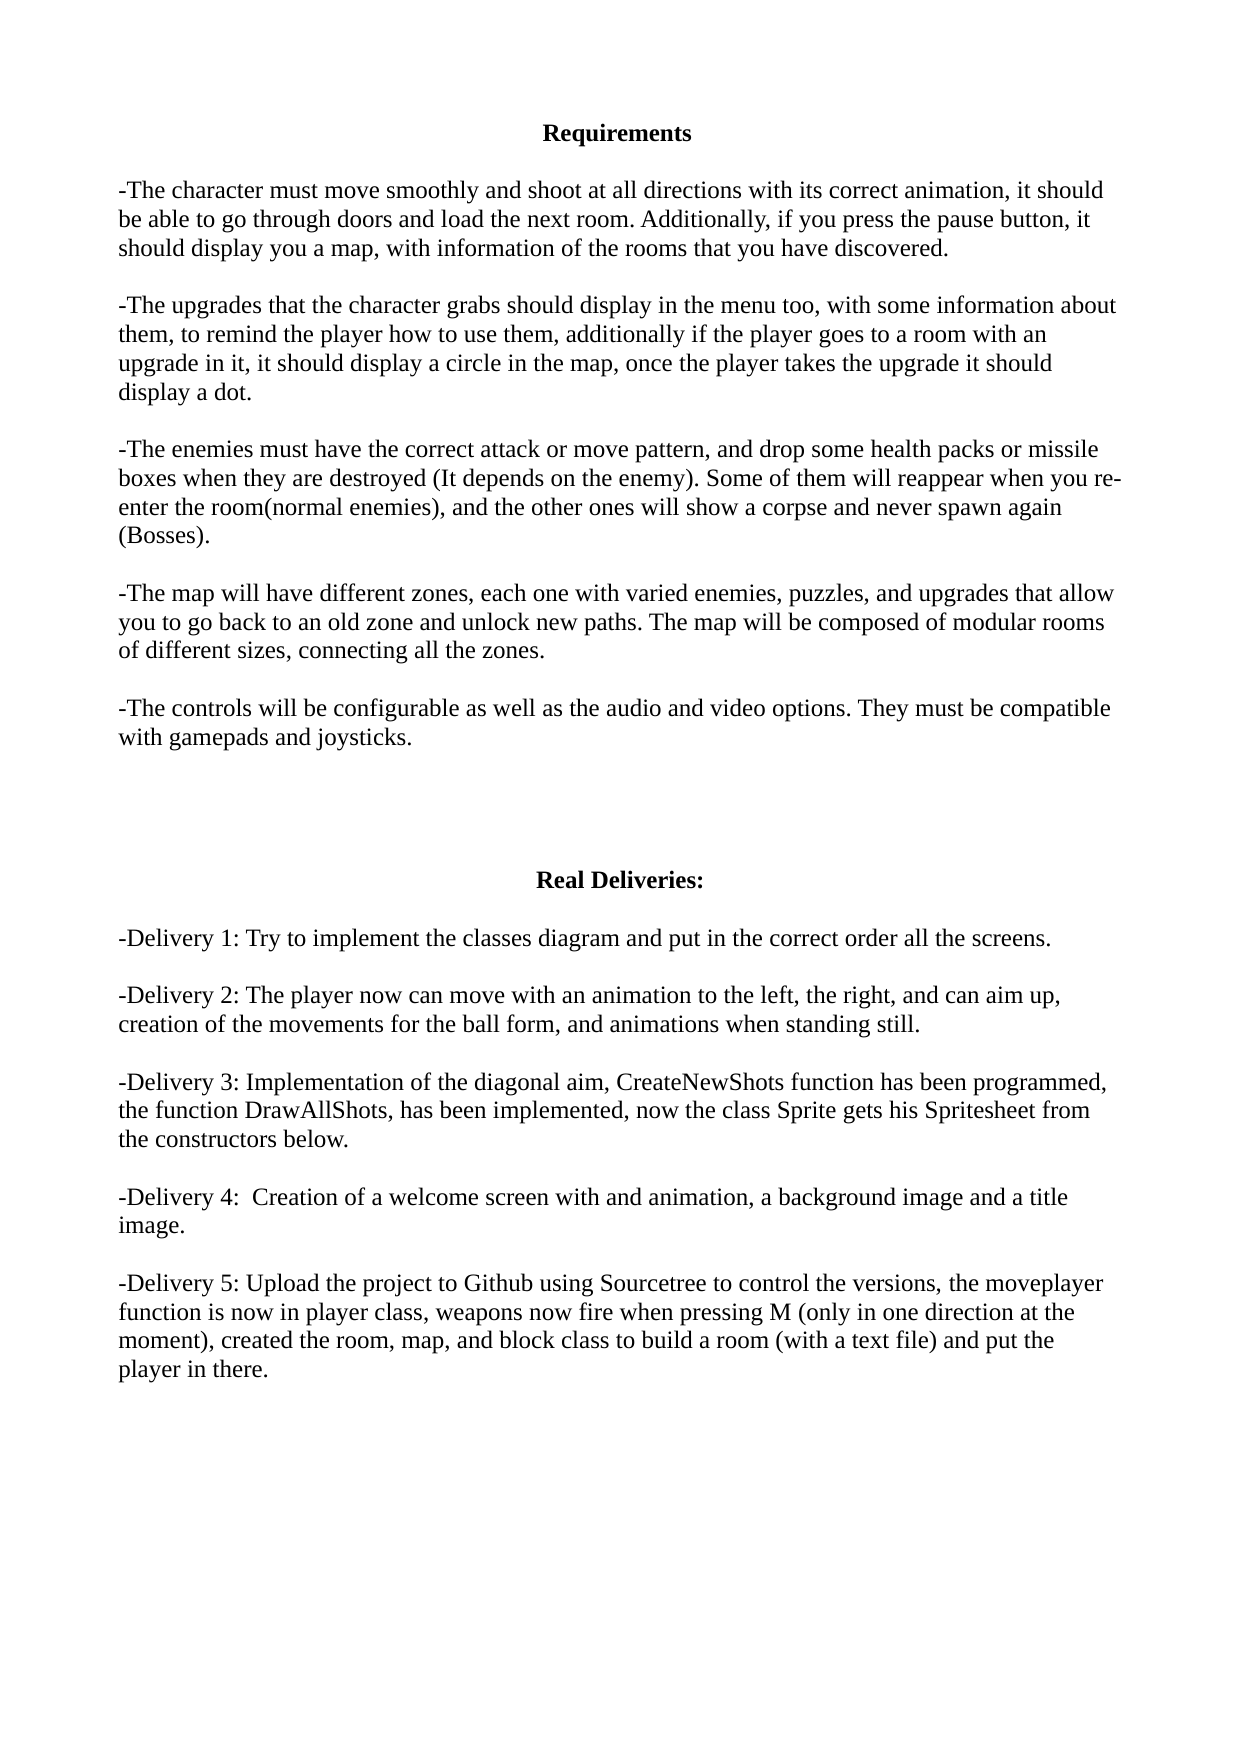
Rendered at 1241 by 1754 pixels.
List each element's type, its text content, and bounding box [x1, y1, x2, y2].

text -The character must move smoothly and shoot at all directions with its correct animation, it should be able to go through doors and load the next room. Additionally, if you press the pause button, it should display you a map, with information of the rooms that you have discovered. [118, 176, 1122, 262]
text -Delivery 1: Try to implement the classes diagram and put in the correct order all the screens. [118, 923, 1122, 952]
text -The enemies must have the correct attack or move pattern, and drop some health packs or missile boxes when they are destroyed (It depends on the enemy). Some of them will reappear when you re-enter the room(normal enemies), and the other ones will show a corpse and never spawn again (Bosses). [118, 434, 1122, 549]
text Requirements [118, 118, 1122, 147]
text -Delivery 5: Upload the project to Github using Sourcetree to control the versions, the moveplayer function is now in player class, weapons now fire when pressing M (only in one direction at the moment), created the room, map, and block class to build a room (with a text file) and put the player in there. [118, 1268, 1122, 1383]
text -Delivery 4: Creation of a welcome screen with and animation, a background image and a title image. [118, 1182, 1122, 1239]
text -Delivery 2: The player now can move with an animation to the left, the right, and can aim up, creation of the movements for the ball form, and animations when standing still. [118, 981, 1122, 1038]
text -The upgrades that the character grabs should display in the menu too, with some information about them, to remind the player how to use them, additionally if the player goes to a room with an upgrade in it, it should display a circle in the map, once the player takes the upgrade it should display a dot. [118, 291, 1122, 406]
text -Delivery 3: Implementation of the diagonal aim, CreateNewShots function has been programmed, the function DrawAllShots, has been implemented, now the class Sprite gets his Spritesheet from the constructors below. [118, 1067, 1122, 1153]
text -The map will have different zones, each one with varied enemies, puzzles, and upgrades that allow you to go back to an old zone and unlock new paths. The map will be composed of modular rooms of different sizes, connecting all the zones. [118, 578, 1122, 664]
text Real Deliveries: [118, 866, 1122, 894]
text -The controls will be configurable as well as the audio and video options. They must be compatible with gamepads and joysticks. [118, 693, 1122, 751]
